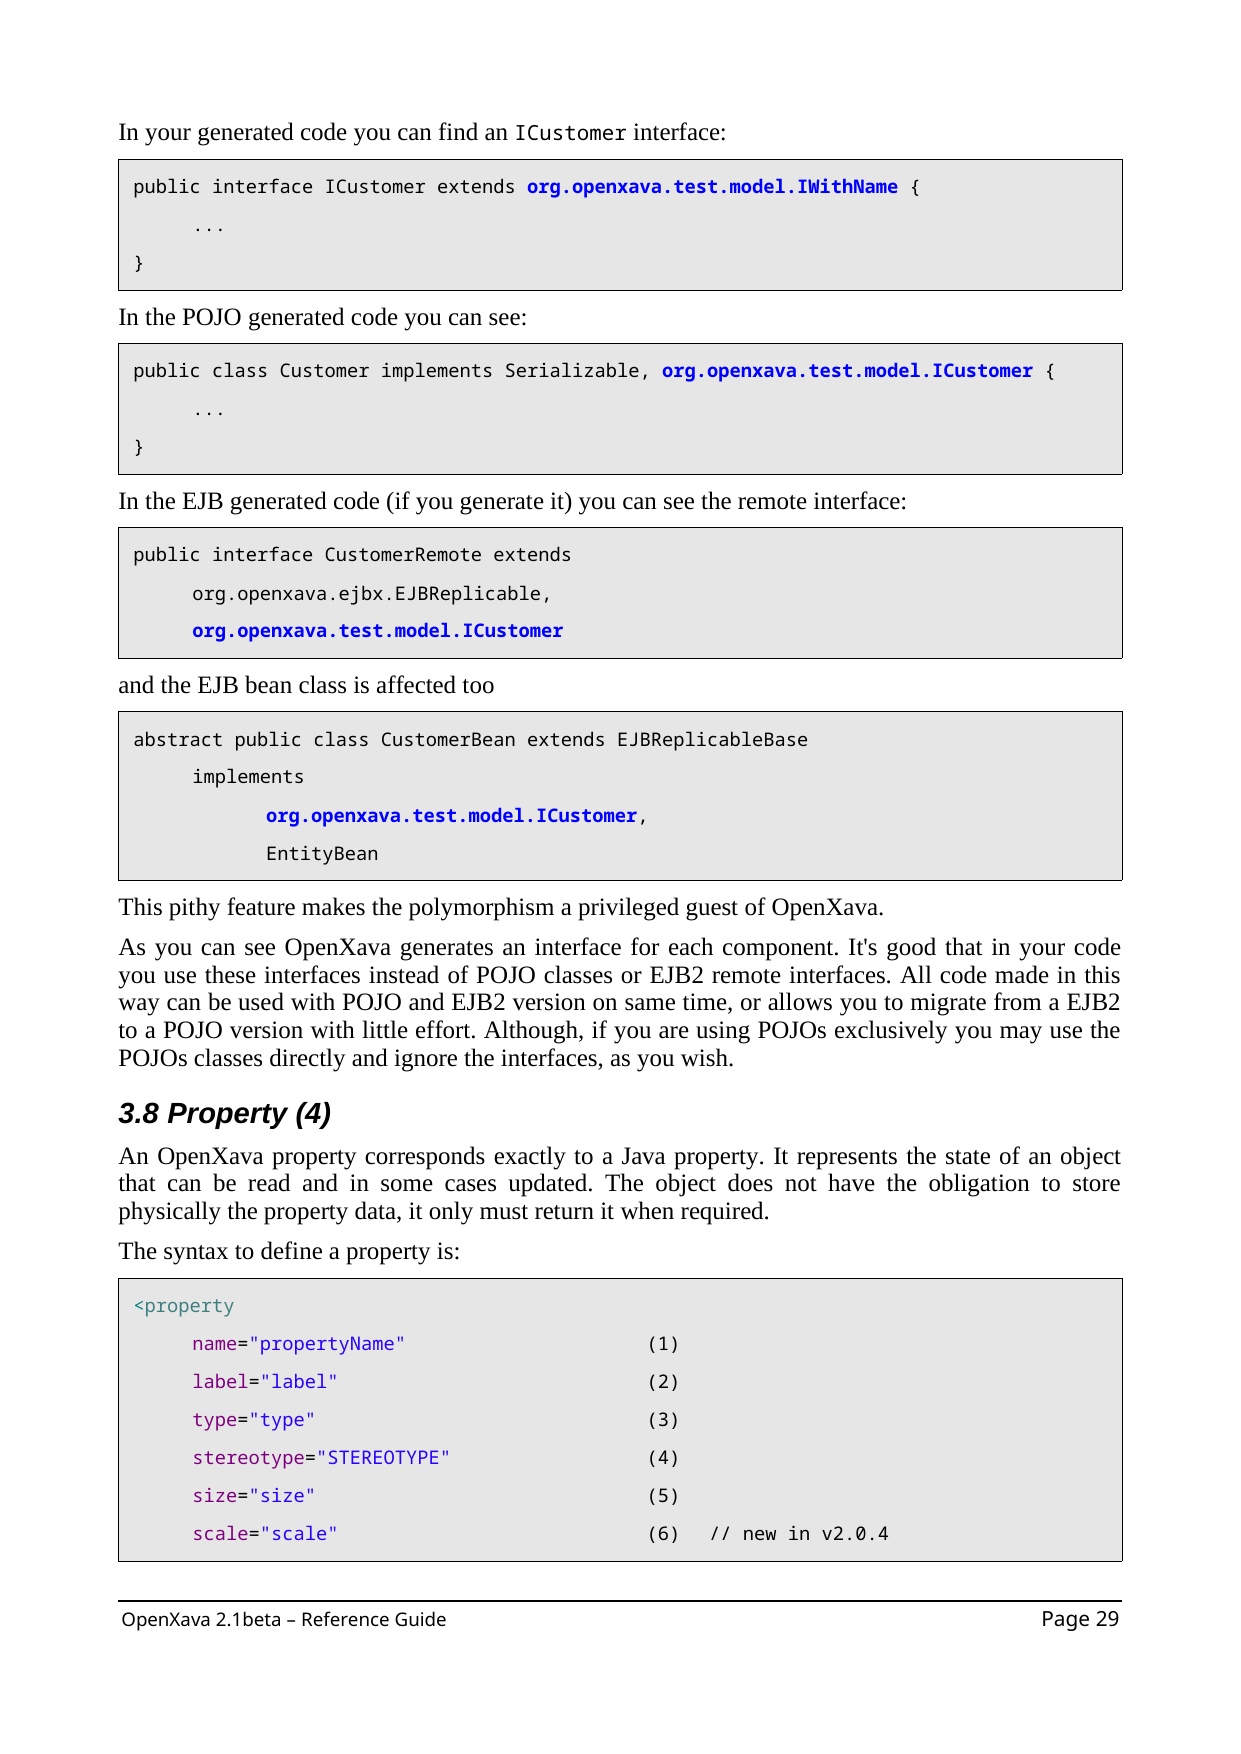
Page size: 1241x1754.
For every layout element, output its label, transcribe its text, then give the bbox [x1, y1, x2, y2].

text The syntax to define a property is: [118, 1237, 1122, 1265]
text ... [119, 381, 1122, 419]
text and the EJB bean class is affected too [118, 671, 1122, 698]
text This pithy feature makes the polymorphism a privileged guest of OpenXava. [118, 893, 1122, 921]
text size="size" (5) [119, 1468, 1122, 1506]
text ... [119, 197, 1122, 235]
text name="propertyName" (1) [119, 1316, 1122, 1354]
text } [119, 235, 1122, 290]
text public class Customer implements Serializable, org.openxava.test.model.ICustomer { [119, 344, 1122, 381]
text In your generated code you can find an ICustomer interface: [118, 118, 1122, 146]
text org.openxava.test.model.ICustomer, [119, 787, 1122, 825]
text In the POJO generated code you can see: [118, 303, 1122, 330]
text } [119, 419, 1122, 474]
text EntityBean [119, 825, 1122, 880]
text implements [119, 749, 1122, 787]
text An OpenXava property corresponds exactly to a Java property. It represents the state of an object that can be read and in some cases updated. The object does not have the obligation to store physically the property data, it only must return it when required. [118, 1142, 1122, 1225]
text org.openxava.test.model.ICustomer [119, 603, 1122, 658]
subtitle Property (4) [118, 1097, 1122, 1129]
text In the EJB generated code (if you generate it) you can see the remote interface: [118, 487, 1122, 514]
text stereotype="STEREOTYPE" (4) [119, 1430, 1122, 1468]
text type="type" (3) [119, 1392, 1122, 1430]
text label="label" (2) [119, 1354, 1122, 1392]
text As you can see OpenXava generates an interface for each component. It's good that in your code you use these interfaces instead of POJO classes or EJB2 remote interfaces. All code made in this way can be used with POJO and EJB2 version on same time, or allows you to migrate from a EJB2 to a POJO version with little effort. Although, if you are using POJOs exclusively you may use the POJOs classes directly and ignore the interfaces, as you wish. [118, 933, 1122, 1072]
text <property [119, 1279, 1122, 1316]
text public interface CustomerRemote extends [119, 528, 1122, 565]
text scale="scale" (6) // new in v2.0.4 [119, 1506, 1122, 1561]
text public interface ICustomer extends org.openxava.test.model.IWithName { [119, 160, 1122, 197]
text org.openxava.ejbx.EJBReplicable, [119, 565, 1122, 603]
text abstract public class CustomerBean extends EJBReplicableBase [119, 712, 1122, 749]
